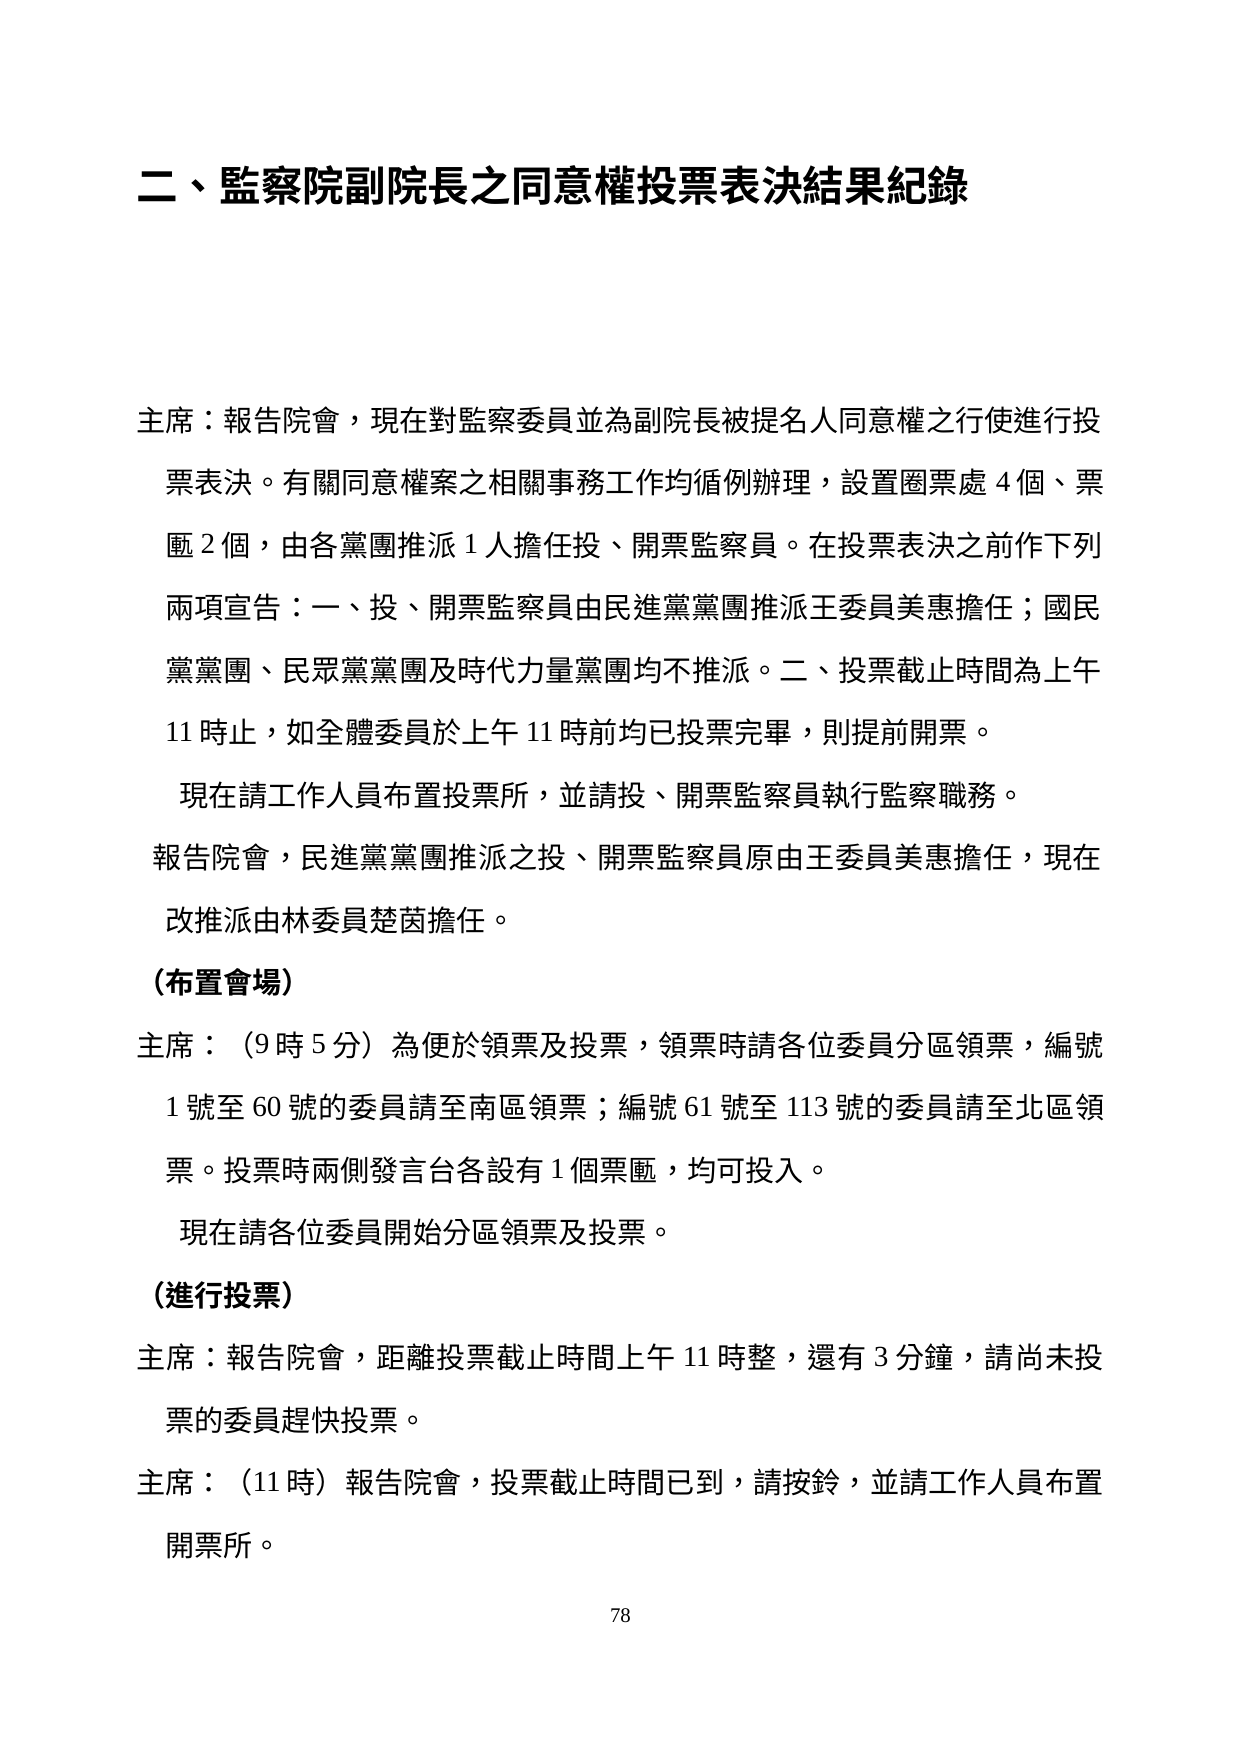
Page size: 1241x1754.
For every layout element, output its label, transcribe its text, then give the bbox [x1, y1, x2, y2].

text （進行投票） [136, 1262, 1104, 1325]
text 報告院會，民進黨黨團推派之投、開票監察員原由王委員美惠擔任，現在改推派由林委員楚茵擔任。 [136, 825, 1104, 950]
text 主席：報告院會，距離投票截止時間上午11時整，還有3分鐘，請尚未投票的委員趕快投票。 [136, 1325, 1104, 1450]
text 現在請工作人員布置投票所，並請投、開票監察員執行監察職務。 [136, 762, 1104, 825]
text 主席：報告院會，現在對監察委員並為副院長被提名人同意權之行使進行投票表決。有關同意權案之相關事務工作均循例辦理，設置圈票處4個、票匭2個，由各黨團推派1人擔任投、開票監察員。在投票表決之前作下列兩項宣告：一、投、開票監察員由民進黨黨團推派王委員美惠擔任；國民黨黨團、民眾黨黨團及時代力量黨團均不推派。二、投票截止時間為上午11時止，如全體委員於上午11時前均已投票完畢，則提前開票。 [136, 387, 1104, 762]
text 主席：（11時）報告院會，投票截止時間已到，請按鈴，並請工作人員布置開票所。 [136, 1450, 1104, 1575]
text （布置會場） [136, 950, 1104, 1012]
text 二、監察院副院長之同意權投票表決結果紀錄 [136, 142, 1104, 204]
text 現在請各位委員開始分區領票及投票。 [136, 1200, 1104, 1262]
text 主席：（9時5分）為便於領票及投票，領票時請各位委員分區領票，編號1號至60號的委員請至南區領票；編號61號至113號的委員請至北區領票。投票時兩側發言台各設有1個票匭，均可投入。 [136, 1012, 1104, 1200]
